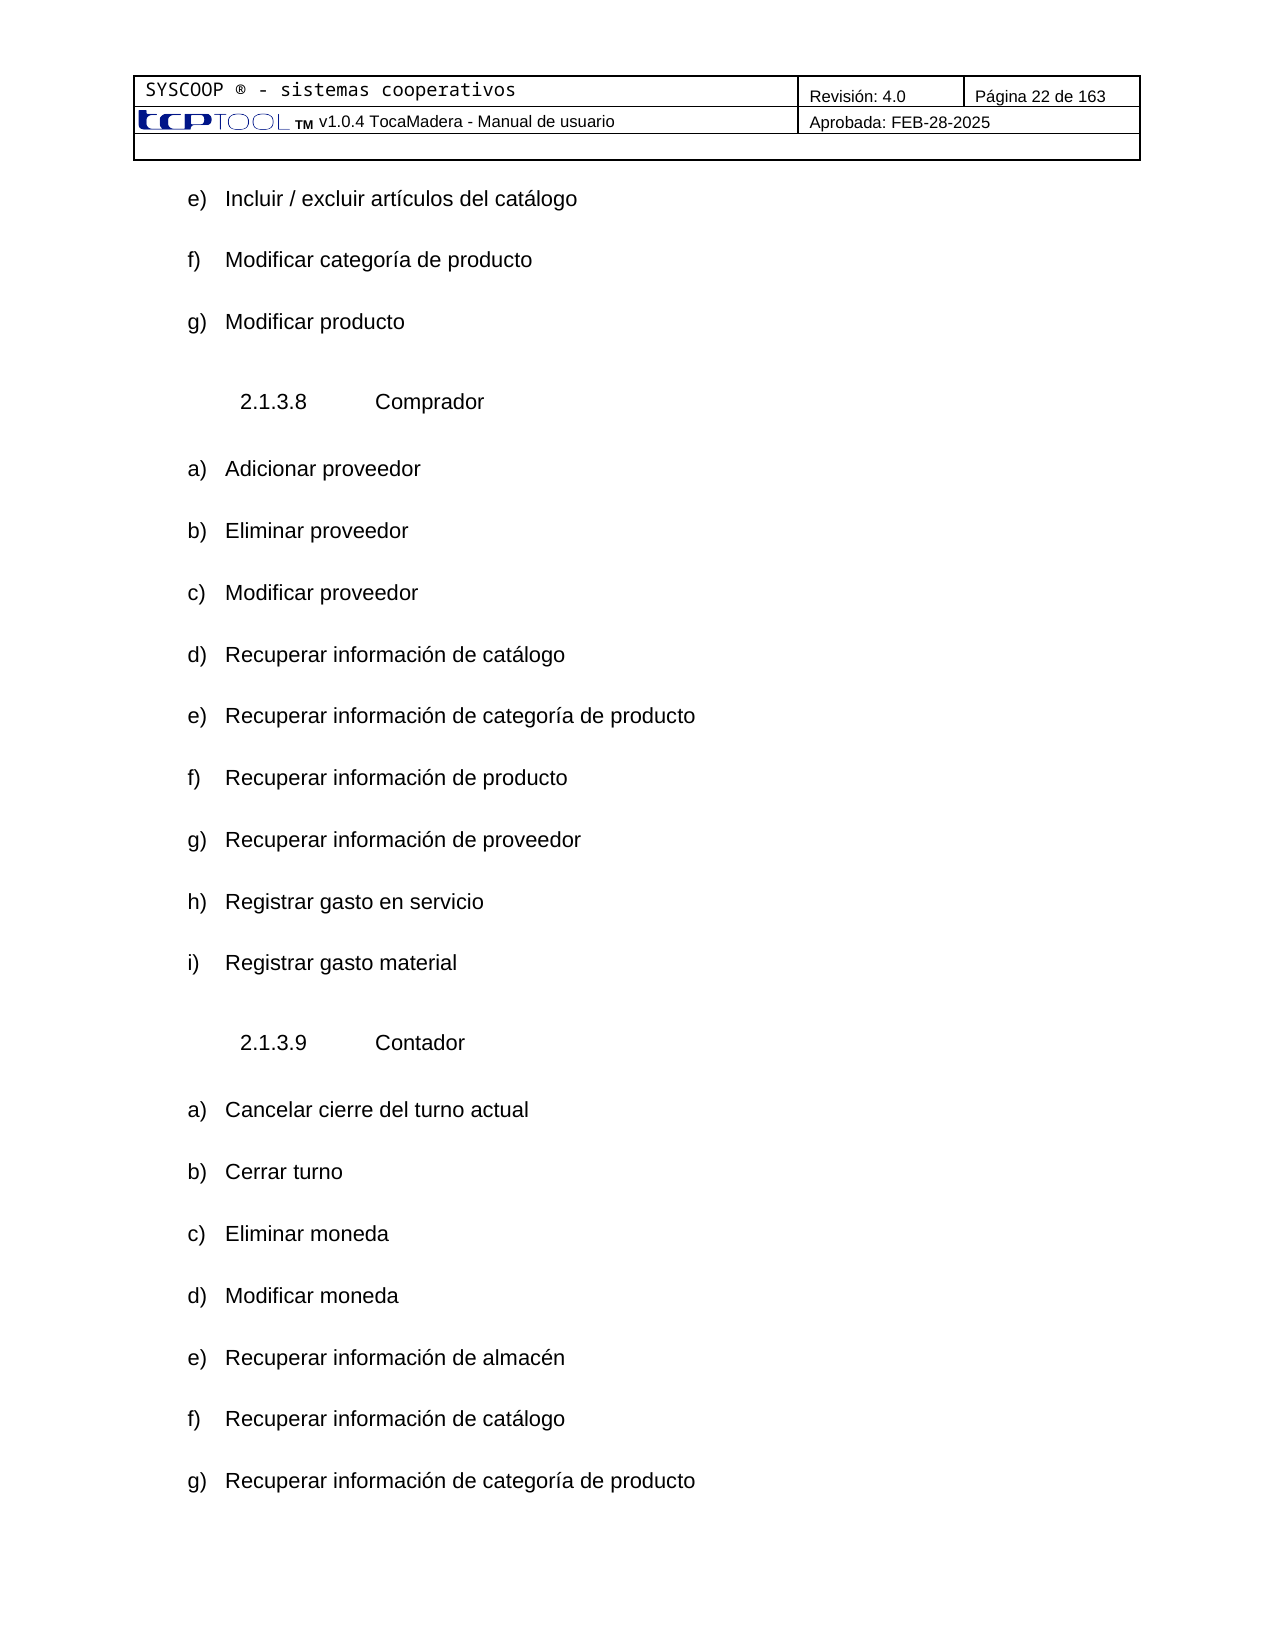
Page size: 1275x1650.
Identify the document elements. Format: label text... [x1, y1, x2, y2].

list Eliminar proveedor [187, 518, 1125, 543]
list Modificar categoría de producto [187, 247, 1125, 273]
list Recuperar información de proveedor [187, 827, 1125, 852]
list Eliminar moneda [187, 1221, 1125, 1246]
picture [138, 110, 290, 130]
list Modificar producto [187, 309, 1125, 334]
list Recuperar información de categoría de producto [187, 1468, 1125, 1493]
list Cerrar turno [187, 1159, 1125, 1184]
list Recuperar información de producto [187, 765, 1125, 790]
list Recuperar información de categoría de producto [187, 703, 1125, 728]
list Cancelar cierre del turno actual [187, 1097, 1125, 1122]
list Modificar moneda [187, 1283, 1125, 1308]
list Recuperar información de catálogo [187, 1406, 1125, 1431]
list Incluir / excluir artículos del catálogo [187, 186, 1125, 211]
subtitle Comprador [240, 389, 1125, 414]
list Recuperar información de almacén [187, 1344, 1125, 1369]
list Registrar gasto en servicio [187, 888, 1125, 914]
list Registrar gasto material [187, 950, 1125, 976]
subtitle Contador [240, 1030, 1125, 1055]
list Modificar proveedor [187, 580, 1125, 605]
list Adicionar proveedor [187, 456, 1125, 481]
list Recuperar información de catálogo [187, 641, 1125, 667]
